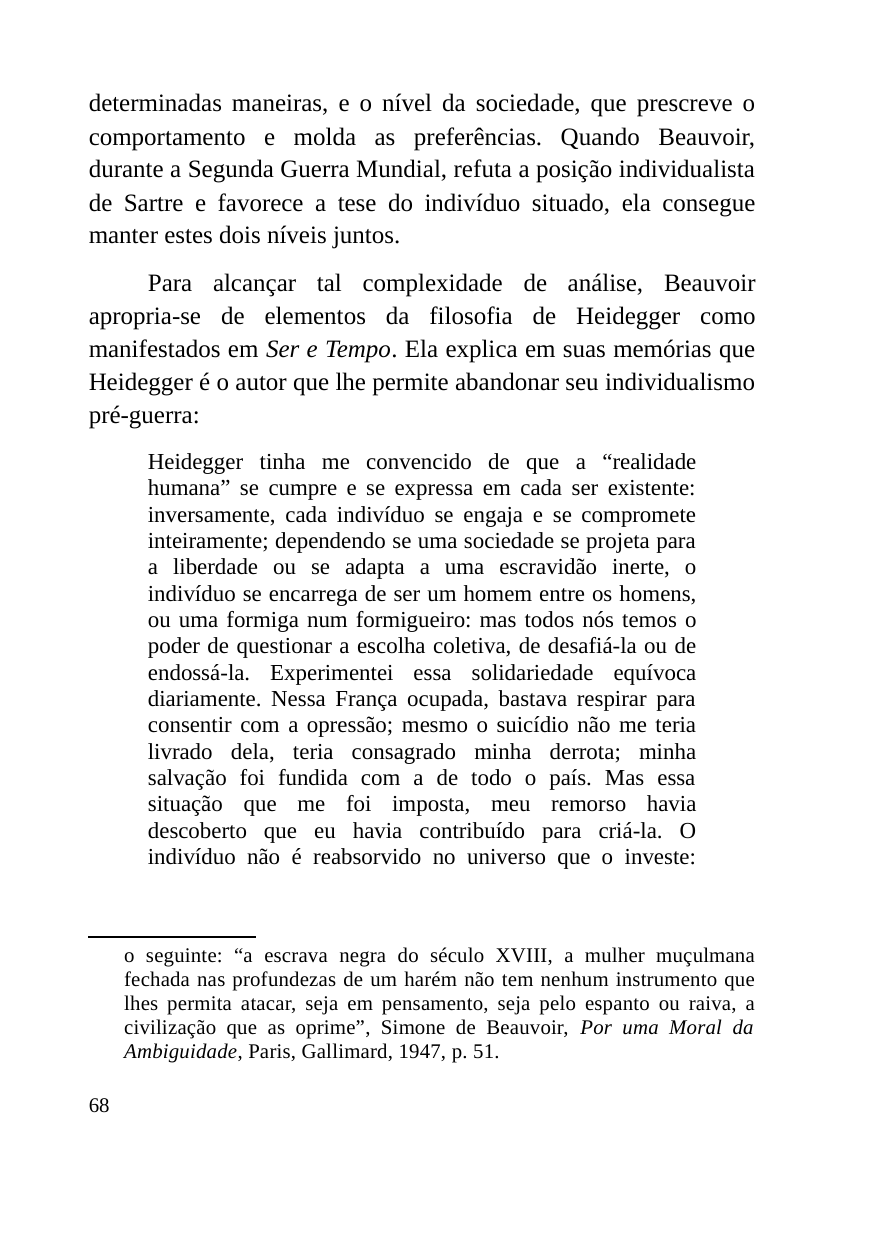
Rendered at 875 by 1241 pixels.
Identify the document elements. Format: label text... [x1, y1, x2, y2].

text o seguinte: “a escrava negra do século XVIII, a mulher muçulmana fechada nas profundezas de um harém não tem nenhum instrumento que lhes permita atacar, seja em pensamento, seja pelo espanto ou raiva, a civilização que as oprime”, Simone de Beauvoir, Por uma Moral da Ambiguidade, Paris, Gallimard, 1947, p. 51. [88, 943, 756, 1063]
text Para alcançar tal complexidade de análise, Beauvoir apropria-se de elementos da filosofia de Heidegger como manifestados em Ser e Tempo. Ela explica em suas memórias que Heidegger é o autor que lhe permite abandonar seu individualismo pré-guerra: [88, 268, 756, 429]
text determinadas maneiras, e o nível da sociedade, que prescreve o comportamento e molda as preferências. Quando Beauvoir, durante a Segunda Guerra Mundial, refuta a posição individualista de Sartre e favorece a tese do indivíduo situado, ela consegue manter estes dois níveis juntos. [88, 88, 756, 249]
text Heidegger tinha me convencido de que a “realidade humana” se cumpre e se expressa em cada ser existente: inversamente, cada indivíduo se engaja e se compromete inteiramente; dependendo se uma sociedade se projeta para a liberdade ou se adapta a uma escravidão inerte, o indivíduo se encarrega de ser um homem entre os homens, ou uma formiga num formigueiro: mas todos nós temos o poder de questionar a escolha coletiva, de desafiá-la ou de endossá-la. Experimentei essa solidariedade equívoca diariamente. Nessa França ocupada, bastava respirar para consentir com a opressão; mesmo o suicídio não me teria livrado dela, teria consagrado minha derrota; minha salvação foi fundida com a de todo o país. Mas essa situação que me foi imposta, meu remorso havia descoberto que eu havia contribuído para criá-la. O indivíduo não é reabsorvido no universo que o investe: [148, 448, 697, 869]
